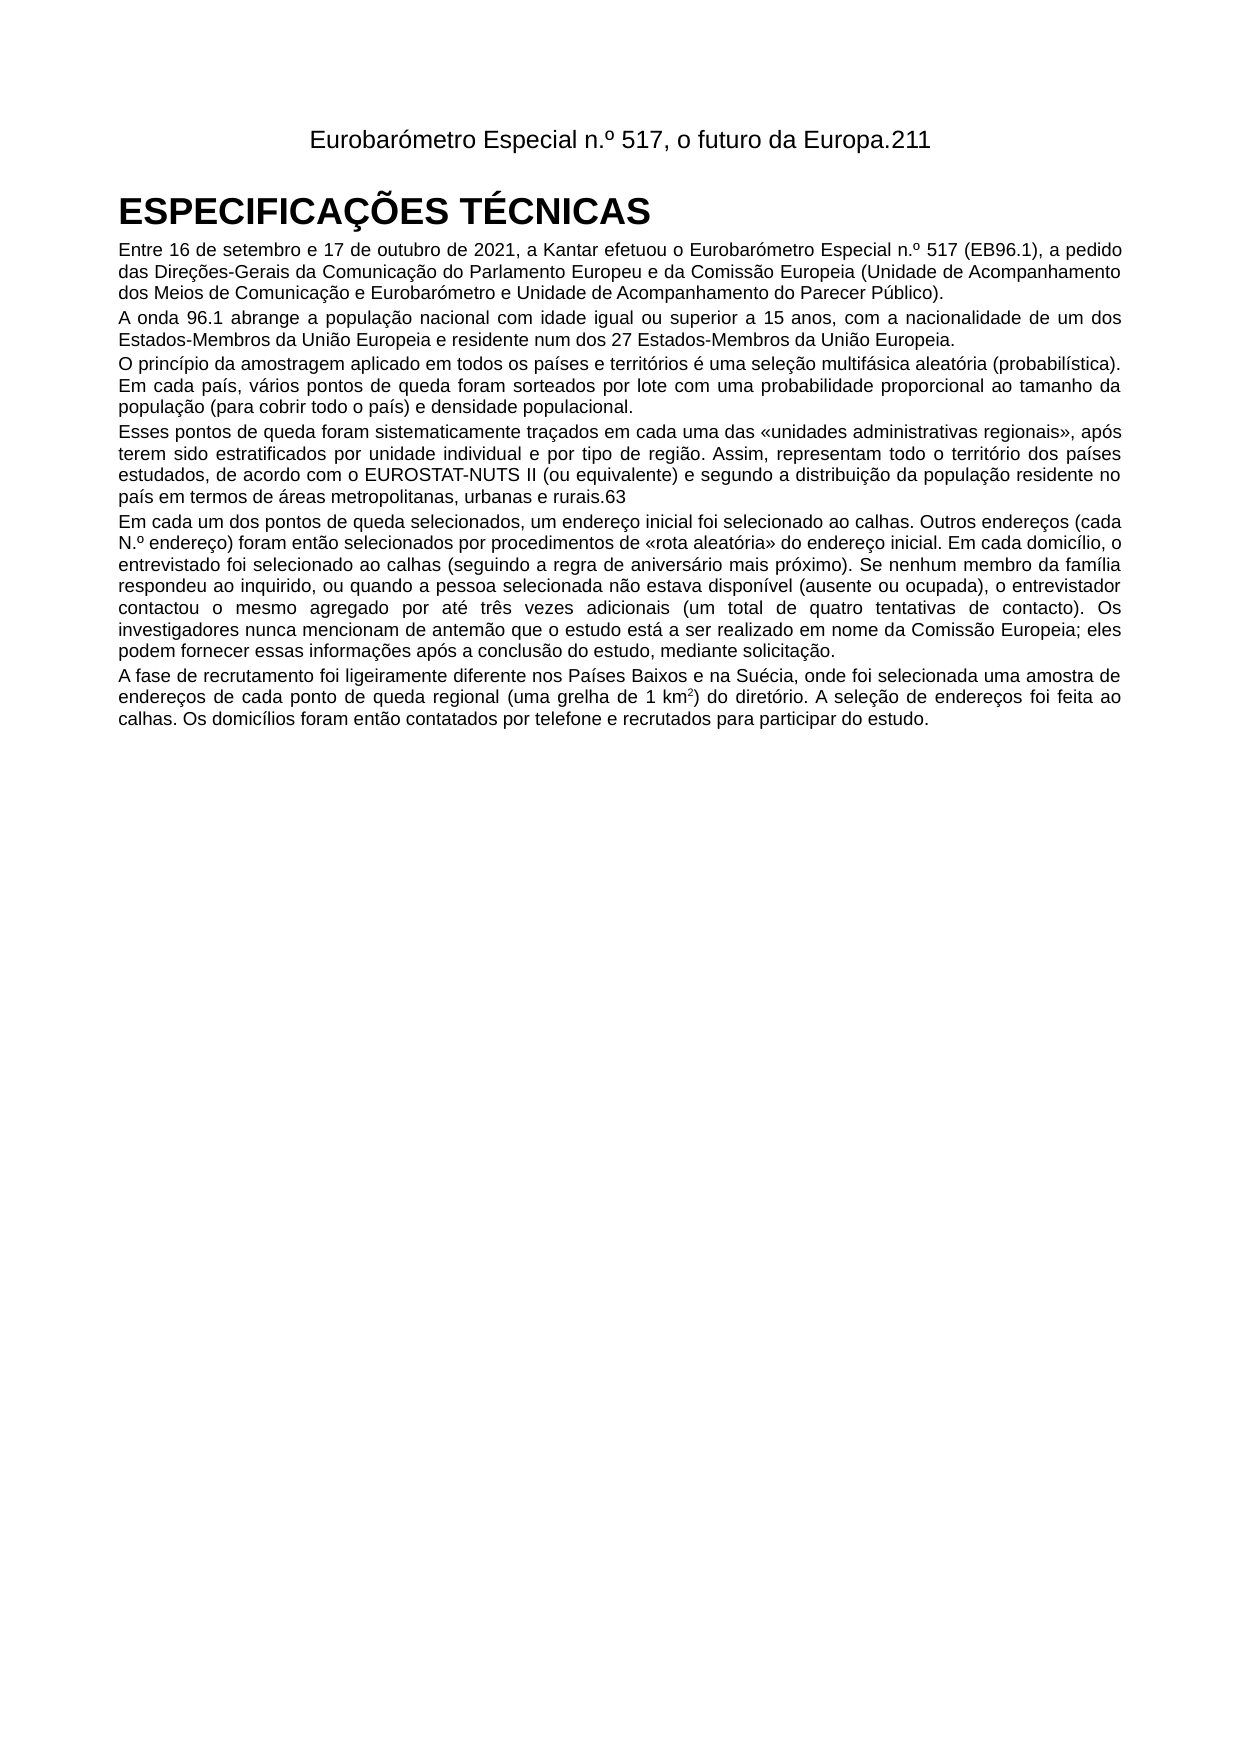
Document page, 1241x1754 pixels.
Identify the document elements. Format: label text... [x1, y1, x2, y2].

text A fase de recrutamento foi ligeiramente diferente nos Países Baixos e na Suécia, onde foi selecionada uma amostra de endereços de cada ponto de queda regional (uma grelha de 1 km2) do diretório. A seleção de endereços foi feita ao calhas. Os domicílios foram então contatados por telefone e recrutados para participar do estudo. [118, 665, 1122, 729]
text O princípio da amostragem aplicado em todos os países e territórios é uma seleção multifásica aleatória (probabilística). Em cada país, vários pontos de queda foram sorteados por lote com uma probabilidade proporcional ao tamanho da população (para cobrir todo o país) e densidade populacional. [118, 353, 1122, 418]
text Esses pontos de queda foram sistematicamente traçados em cada uma das «unidades administrativas regionais», após terem sido estratificados por unidade individual e por tipo de região. Assim, representam todo o território dos países estudados, de acordo com o EUROSTAT-NUTS II (ou equivalente) e segundo a distribuição da população residente no país em termos de áreas metropolitanas, urbanas e rurais.63 [118, 421, 1122, 507]
subtitle ESPECIFICAÇÕES TÉCNICAS [118, 189, 1122, 232]
text A onda 96.1 abrange a população nacional com idade igual ou superior a 15 anos, com a nacionalidade de um dos Estados-Membros da União Europeia e residente num dos 27 Estados-Membros da União Europeia. [118, 307, 1122, 350]
text Entre 16 de setembro e 17 de outubro de 2021, a Kantar efetuou o Eurobarómetro Especial n.º 517 (EB96.1), a pedido das Direções-Gerais da Comunicação do Parlamento Europeu e da Comissão Europeia (Unidade de Acompanhamento dos Meios de Comunicação e Eurobarómetro e Unidade de Acompanhamento do Parecer Público). [118, 239, 1122, 303]
text Em cada um dos pontos de queda selecionados, um endereço inicial foi selecionado ao calhas. Outros endereços (cada N.º endereço) foram então selecionados por procedimentos de «rota aleatória» do endereço inicial. Em cada domicílio, o entrevistado foi selecionado ao calhas (seguindo a regra de aniversário mais próximo). Se nenhum membro da família respondeu ao inquirido, ou quando a pessoa selecionada não estava disponível (ausente ou ocupada), o entrevistador contactou o mesmo agregado por até três vezes adicionais (um total de quatro tentativas de contacto). Os investigadores nunca mencionam de antemão que o estudo está a ser realizado em nome da Comissão Europeia; eles podem fornecer essas informações após a conclusão do estudo, mediante solicitação. [118, 511, 1122, 661]
